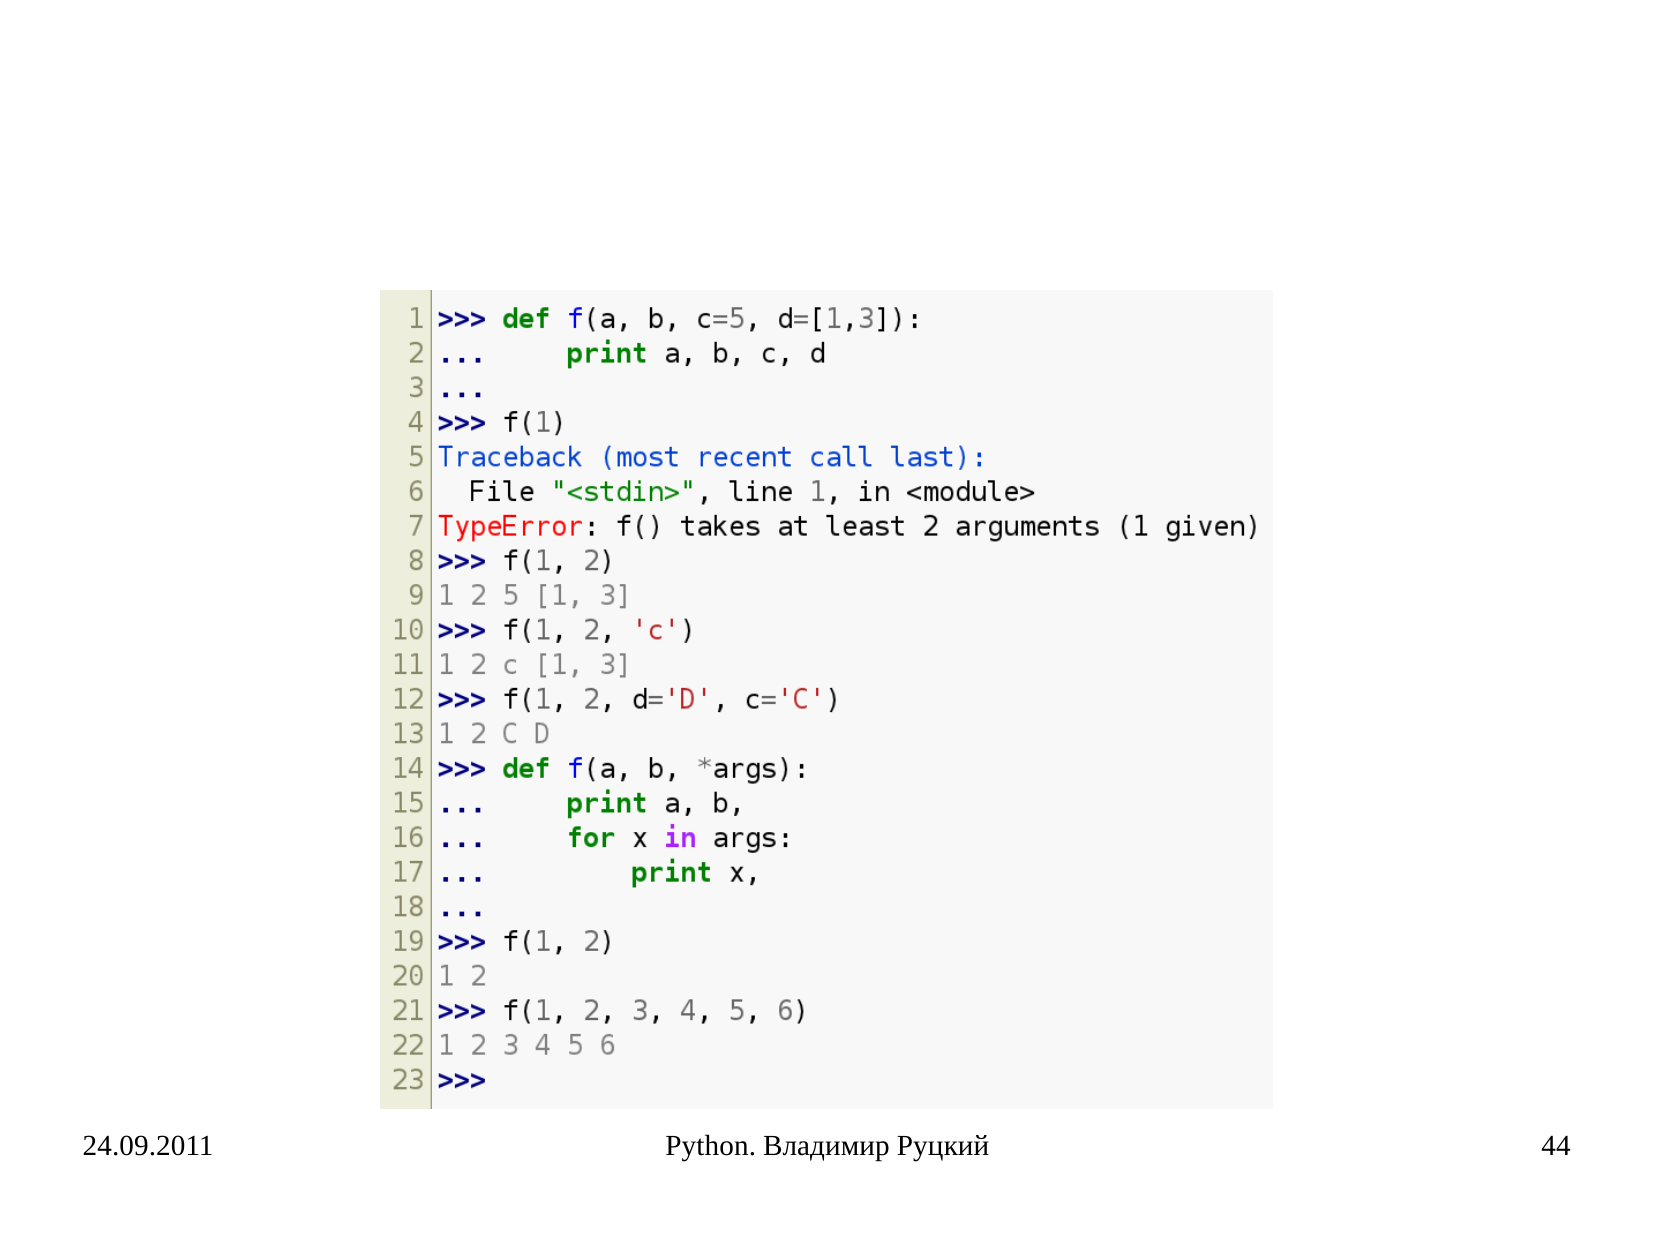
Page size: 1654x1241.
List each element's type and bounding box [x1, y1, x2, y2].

picture [380, 290, 1273, 1109]
